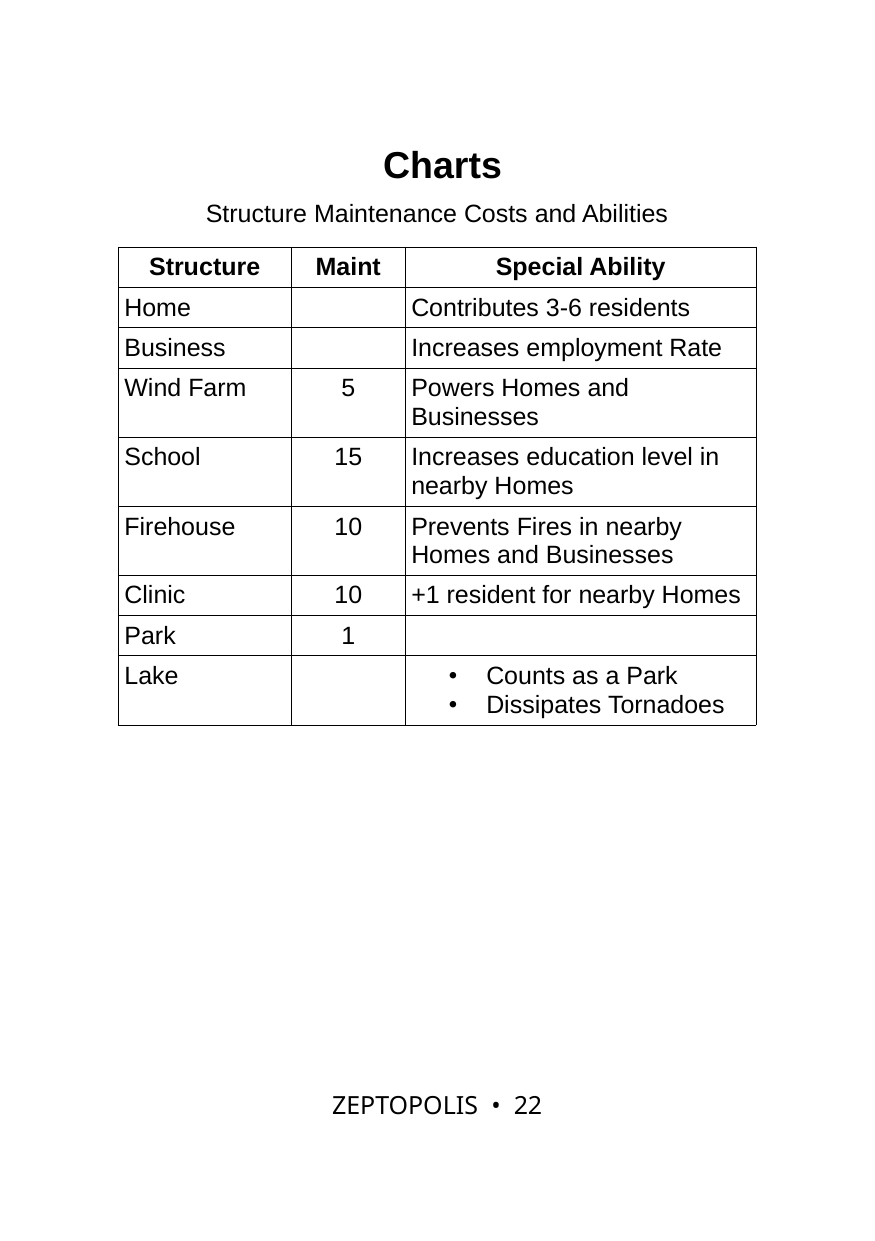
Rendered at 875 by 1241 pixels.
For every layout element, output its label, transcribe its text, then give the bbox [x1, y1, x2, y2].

table_cell Increases education level in nearby Homes [406, 438, 756, 506]
table_cell [406, 616, 756, 655]
table_header Maint [292, 248, 405, 287]
table_cell School [119, 438, 291, 506]
table_header Structure [119, 248, 291, 287]
table_cell 10 [292, 507, 405, 575]
table_cell 5 [292, 369, 405, 437]
table_cell Firehouse [119, 507, 291, 575]
text Structure Maintenance Costs and Abilities [118, 199, 756, 228]
table_cell Increases employment Rate [406, 328, 756, 367]
table_cell +1 resident for nearby Homes [406, 576, 756, 615]
table_cell Clinic [119, 576, 291, 615]
table_cell Prevents Fires in nearby Homes and Businesses [406, 507, 756, 575]
table_cell [292, 656, 405, 724]
table_cell Powers Homes and Businesses [406, 369, 756, 437]
table_cell 15 [292, 438, 405, 506]
table_cell 10 [292, 576, 405, 615]
table_header Special Ability [406, 248, 756, 287]
table_cell Park [119, 616, 291, 655]
table_cell Wind Farm [119, 369, 291, 437]
table_cell 1 [292, 616, 405, 655]
subtitle Charts [118, 143, 756, 186]
table_cell Lake [119, 656, 291, 724]
table_cell Contributes 3-6 residents [406, 288, 756, 327]
table_cell [292, 328, 405, 367]
table_cell Home [119, 288, 291, 327]
table_cell Business [119, 328, 291, 367]
table_cell [292, 288, 405, 327]
table_cell Counts as a Park Dissipates Tornadoes [406, 656, 756, 724]
